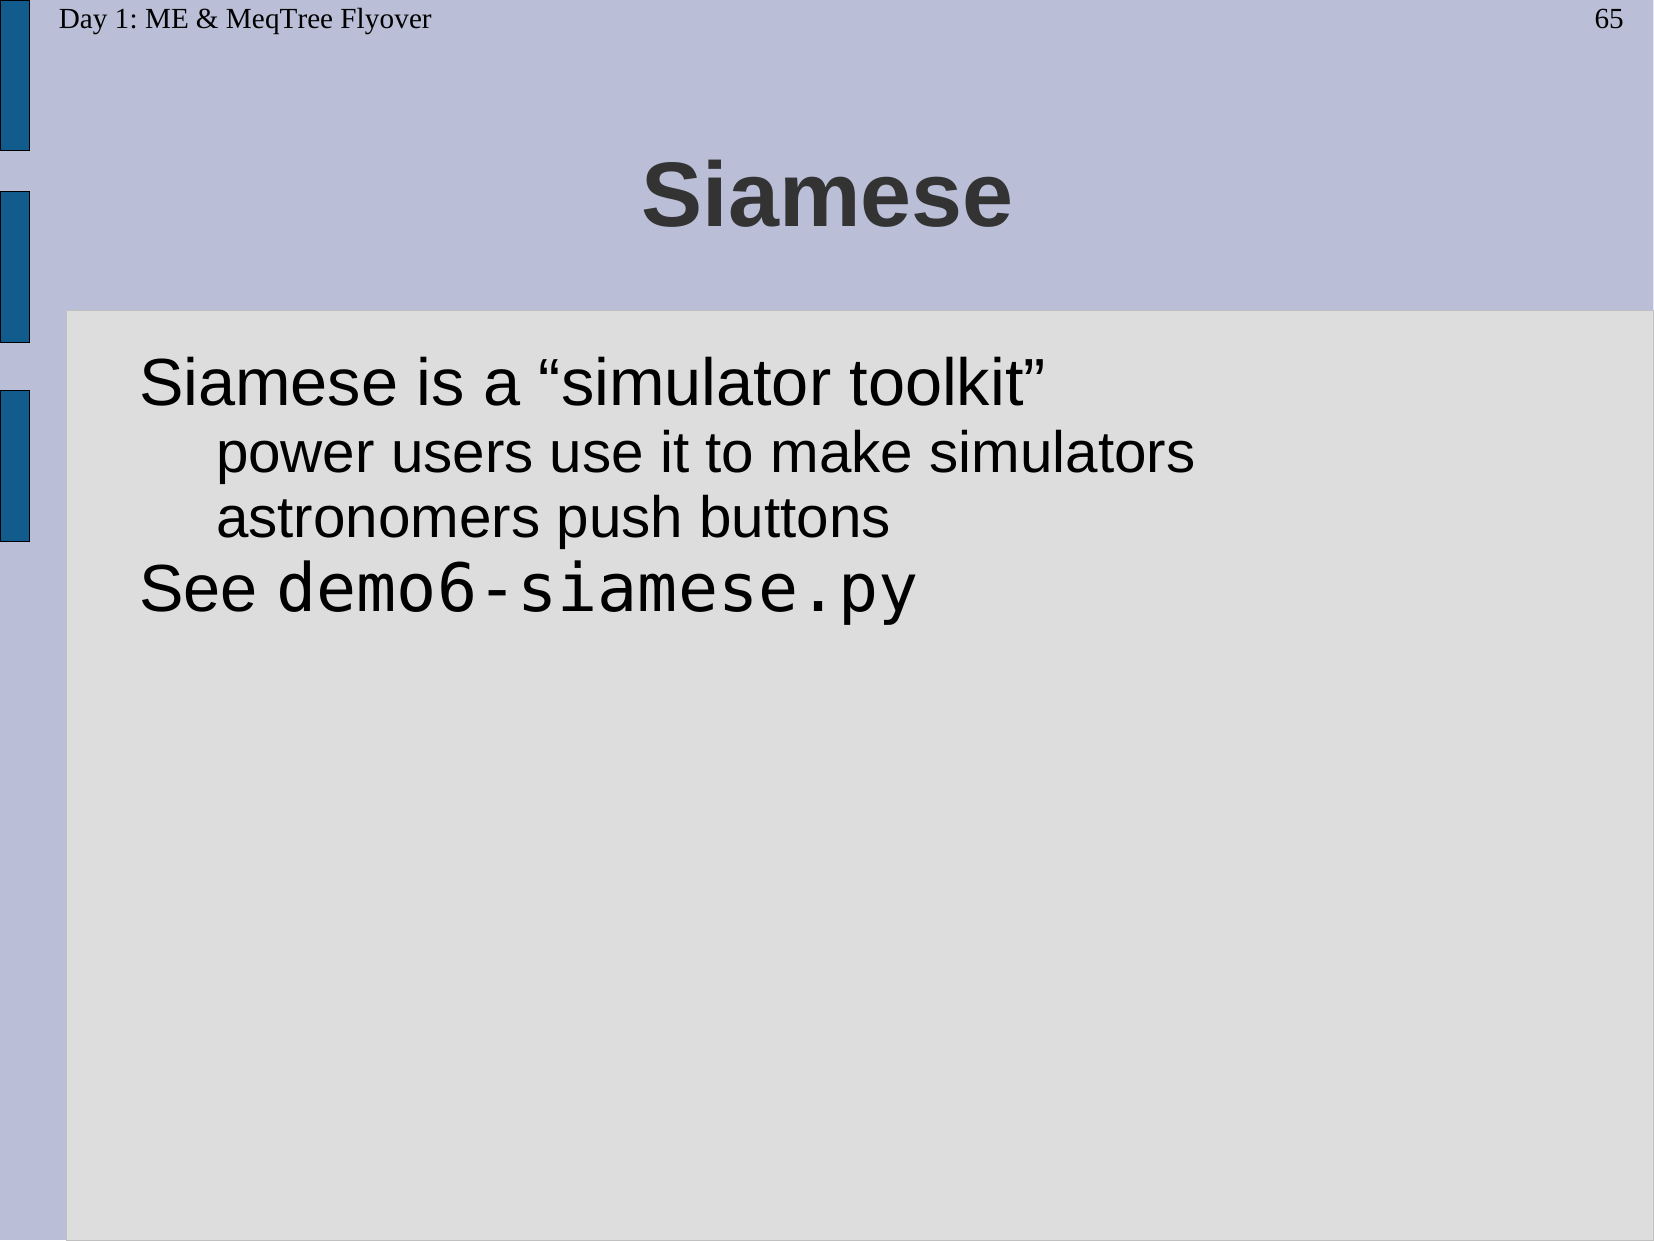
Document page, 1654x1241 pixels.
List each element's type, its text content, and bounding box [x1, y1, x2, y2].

list Siamese is a “simulator toolkit” power users use it to make simulators astronomers push buttons See demo6-siamese.py [121, 344, 1534, 1112]
title Siamese [121, 98, 1534, 291]
